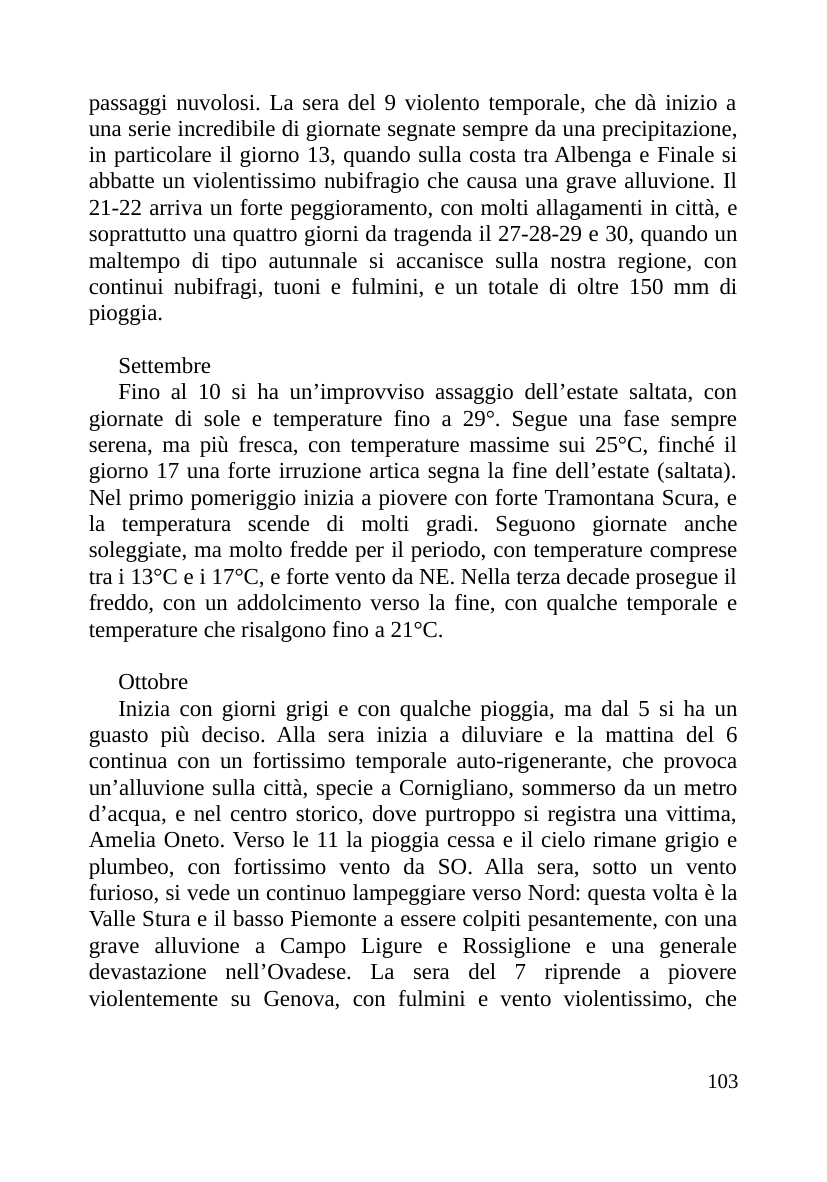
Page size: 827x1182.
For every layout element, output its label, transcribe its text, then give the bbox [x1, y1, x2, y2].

text Ottobre [88, 668, 738, 695]
text Inizia con giorni grigi e con qualche pioggia, ma dal 5 si ha un guasto più deciso. Alla sera inizia a diluviare e la mattina del 6 continua con un fortissimo temporale auto-rigenerante, che provoca un’alluvione sulla città, specie a Cornigliano, sommerso da un metro d’acqua, e nel centro storico, dove purtroppo si registra una vittima, Amelia Oneto. Verso le 11 la pioggia cessa e il cielo rimane grigio e plumbeo, con fortissimo vento da SO. Alla sera, sotto un vento furioso, si vede un continuo lampeggiare verso Nord: questa volta è la Valle Stura e il basso Piemonte a essere colpiti pesantemente, con una grave alluvione a Campo Ligure e Rossiglione e una generale devastazione nell’Ovadese. La sera del 7 riprende a piovere violentemente su Genova, con fulmini e vento violentissimo, che [88, 695, 738, 1011]
text Settembre [88, 352, 738, 378]
text Fino al 10 si ha un’improvviso assaggio dell’estate saltata, con giornate di sole e temperature fino a 29°. Segue una fase sempre serena, ma più fresca, con temperature massime sui 25°C, finché il giorno 17 una forte irruzione artica segna la fine dell’estate (saltata). Nel primo pomeriggio inizia a piovere con forte Tramontana Scura, e la temperatura scende di molti gradi. Seguono giornate anche soleggiate, ma molto fredde per il periodo, con temperature comprese tra i 13°C e i 17°C, e forte vento da NE. Nella terza decade prosegue il freddo, con un addolcimento verso la fine, con qualche temporale e temperature che risalgono fino a 21°C. [88, 378, 738, 642]
text passaggi nuvolosi. La sera del 9 violento temporale, che dà inizio a una serie incredibile di giornate segnate sempre da una precipitazione, in particolare il giorno 13, quando sulla costa tra Albenga e Finale si abbatte un violentissimo nubifragio che causa una grave alluvione. Il 21-22 arriva un forte peggioramento, con molti allagamenti in città, e soprattutto una quattro giorni da tragenda il 27-28-29 e 30, quando un maltempo di tipo autunnale si accanisce sulla nostra regione, con continui nubifragi, tuoni e fulmini, e un totale di oltre 150 mm di pioggia. [88, 88, 738, 326]
